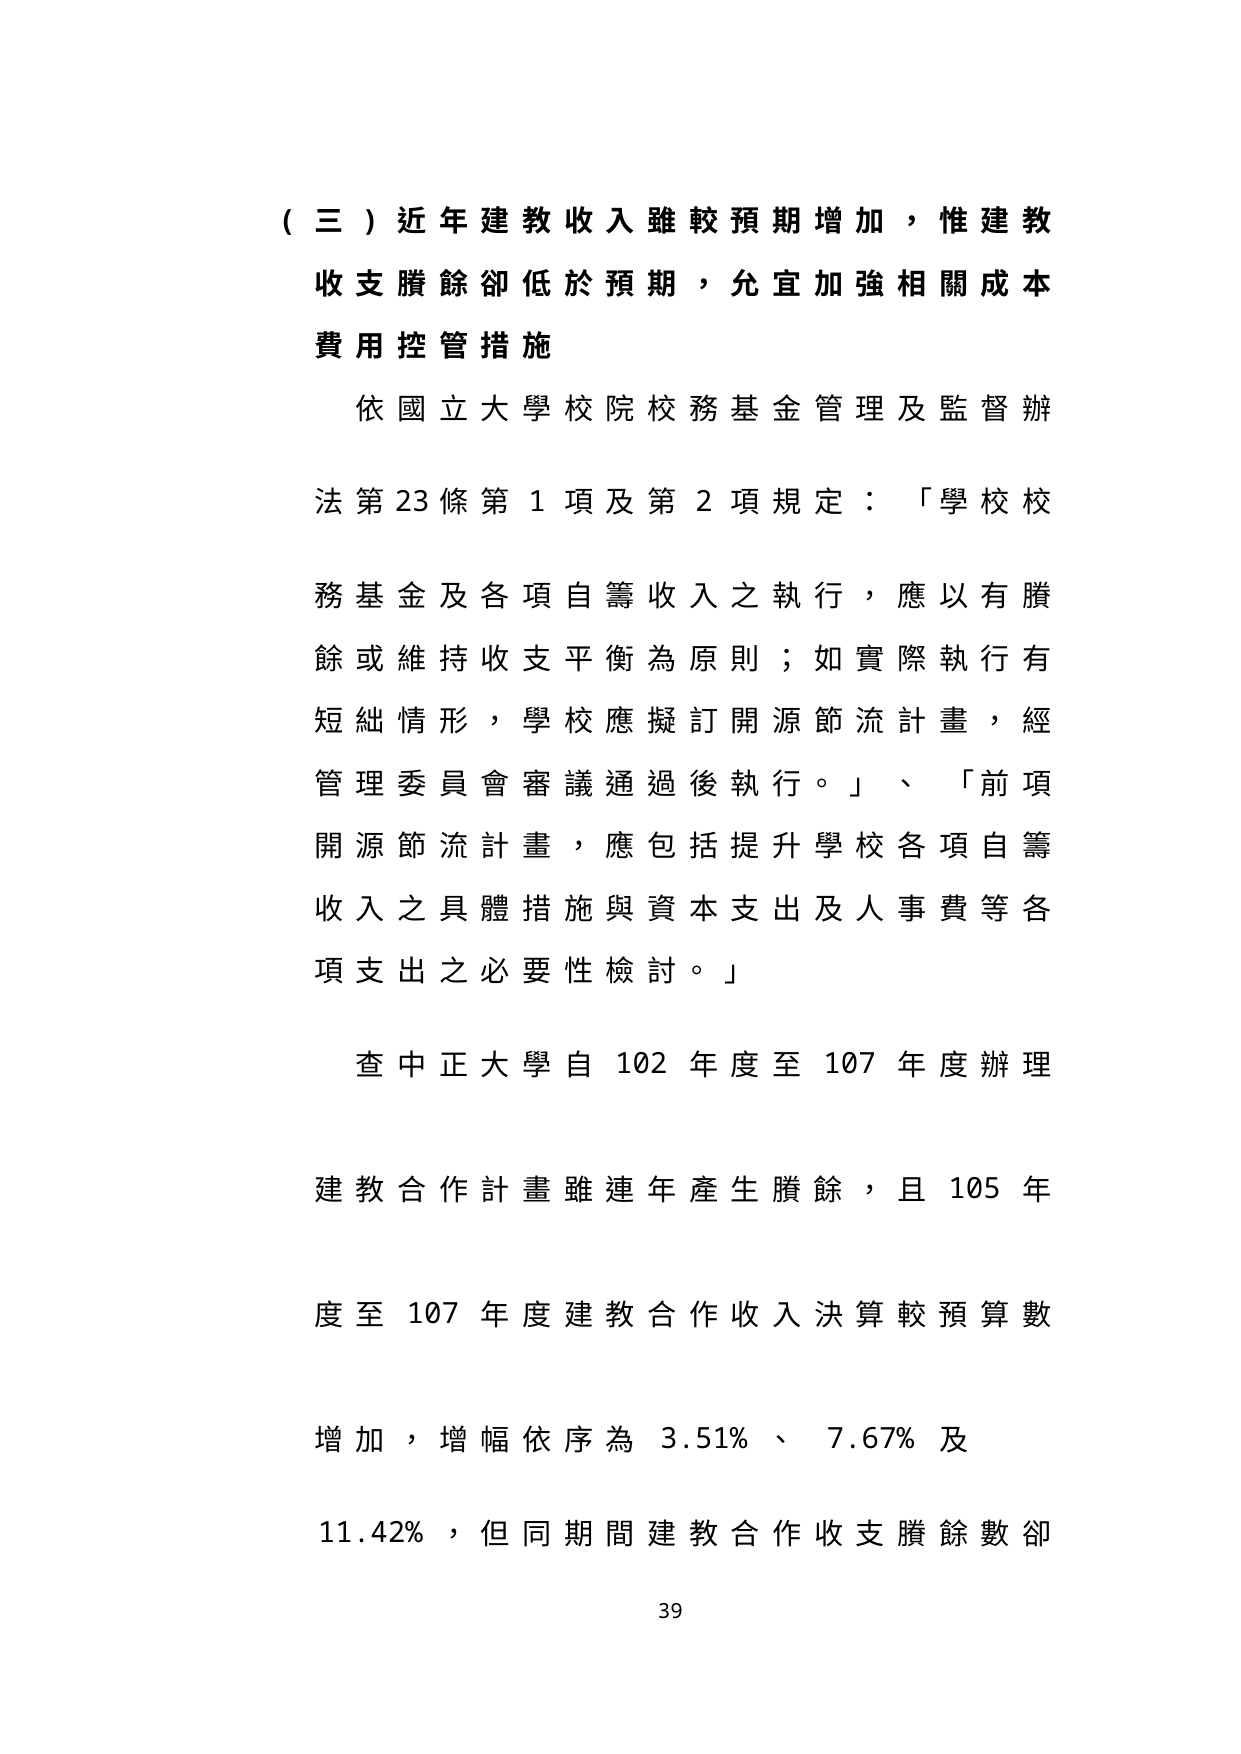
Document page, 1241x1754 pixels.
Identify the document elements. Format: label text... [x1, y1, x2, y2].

text 查中正大學自102年度至107年度辦理建教合作計畫雖連年產生賸餘，且105年度至107年度建教合作收入決算較預算數增加，增幅依序為3.51%、7.67%及11.42%，但同期間建教合作收支賸餘數卻 [271, 990, 1058, 1552]
text (三)近年建教收入雖較預期增加，惟建教收支賸餘卻低於預期，允宜加強相關成本費用控管措施 [242, 177, 1058, 365]
text 依國立大學校院校務基金管理及監督辦法第23條第1項及第2項規定：「學校校務基金及各項自籌收入之執行，應以有賸餘或維持收支平衡為原則；如實際執行有短絀情形，學校應擬訂開源節流計畫，經管理委員會審議通過後執行。」、「前項開源節流計畫，應包括提升學校各項自籌收入之具體措施與資本支出及人事費等各項支出之必要性檢討。」 [271, 365, 1058, 990]
